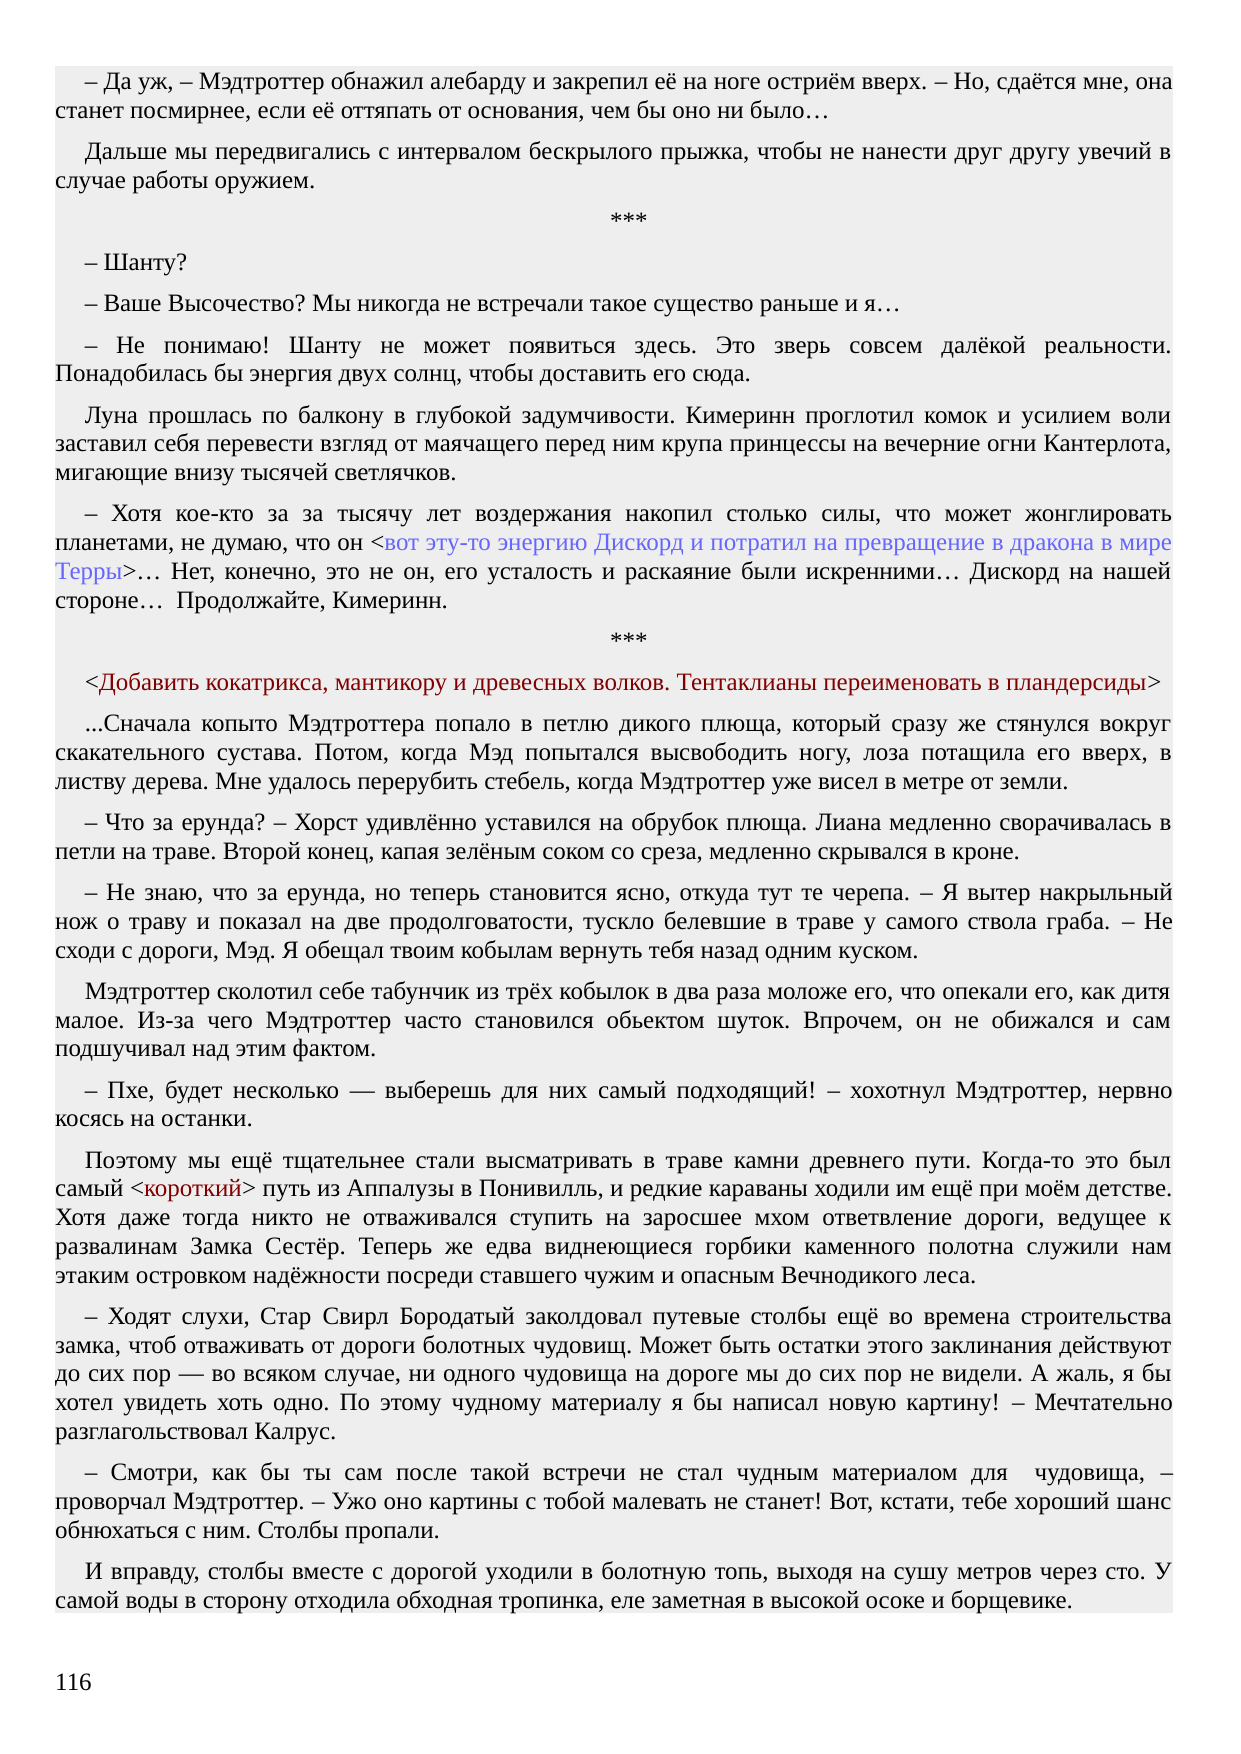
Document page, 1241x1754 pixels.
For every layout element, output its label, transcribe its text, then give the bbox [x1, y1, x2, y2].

text И вправду, столбы вместе с дорогой уходили в болотную топь, выходя на сушу метров через сто. У самой воды в сторону отходила обходная тропинка, еле заметная в высокой осоке и борщевике. [55, 1556, 1173, 1613]
text Луна прошлась по балкону в глубокой задумчивости. Кимеринн проглотил комок и усилием воли заставил себя перевести взгляд от маячащего перед ним крупа принцессы на вечерние огни Кантерлота, мигающие внизу тысячей светлячков. [55, 400, 1173, 486]
text *** [55, 626, 1173, 655]
text – Что за ерунда? – Хорст удивлённо уставился на обрубок плюща. Лиана медленно сворачивалась в петли на траве. Второй конец, капая зелёным соком со среза, медленно скрывался в кроне. [55, 807, 1173, 865]
text Поэтому мы ещё тщательнее стали высматривать в траве камни древнего пути. Когда-то это был самый <короткий> путь из Аппалузы в Понивилль, и редкие караваны ходили им ещё при моём детстве. Хотя даже тогда никто не отваживался ступить на заросшее мхом ответвление дороги, ведущее к развалинам Замка Сестёр. Теперь же едва виднеющиеся горбики каменного полотна служили нам этаким островком надёжности посреди ставшего чужим и опасным Вечнодикого леса. [55, 1145, 1173, 1288]
text – Ходят слухи, Стар Cвирл Бородатый заколдовал путевые столбы ещё во времена строительства замка, чтоб отваживать от дороги болотных чудовищ. Может быть остатки этого заклинания действуют до сих пор — во всяком случае, ни одного чудовища на дороге мы до сих пор не видели. А жаль, я бы хотел увидеть хоть одно. По этому чудному материалу я бы написал новую картину! – Мечтательно разглагольствовал Калрус. [55, 1301, 1173, 1445]
text ...Сначала копыто Мэдтроттера попало в петлю дикого плюща, который сразу же стянулся вокруг скакательного сустава. Потом, когда Мэд попытался высвободить ногу, лоза потащила его вверх, в листву дерева. Мне удалось перерубить стебель, когда Мэдтроттер уже висел в метре от земли. [55, 708, 1173, 795]
text <Добавить кокатрикса, мантикору и древесных волков. Тентаклианы переименовать в пландерсиды> [55, 667, 1173, 696]
text – Смотри, как бы ты сам после такой встречи не стал чудным материалом для чудовища, – проворчал Мэдтроттер. – Ужо оно картины с тобой малевать не станет! Вот, кстати, тебе хороший шанс обнюхаться с ним. Столбы пропали. [55, 1457, 1173, 1543]
text – Не знаю, что за ерунда, но теперь становится ясно, откуда тут те черепа. – Я вытер накрыльный нож о траву и показал на две продолговатости, тускло белевшие в траве у самого ствола граба. – Не сходи с дороги, Мэд. Я обещал твоим кобылам вернуть тебя назад одним куском. [55, 877, 1173, 963]
text – Пхе, будет несколько — выберешь для них самый подходящий! – хохотнул Мэдтроттер, нервно косясь на останки. [55, 1075, 1173, 1132]
text Дальше мы передвигались с интервалом бескрылого прыжка, чтобы не нанести друг другу увечий в случае работы оружием. [55, 136, 1173, 193]
text *** [55, 206, 1173, 235]
text – Ваше Высочество? Мы никогда не встречали такое существо раньше и я… [55, 288, 1173, 317]
text – Шанту? [55, 247, 1173, 276]
text – Хотя кое-кто за за тысячу лет воздержания накопил столько силы, что может жонглировать планетами, не думаю, что он <вот эту-то энергию Дискорд и потратил на превращение в дракона в мире Терры>… Нет, конечно, это не он, его усталость и раскаяние были искренними… Дискорд на нашей стороне… Продолжайте, Кимеринн. [55, 498, 1173, 613]
text – Да уж, – Мэдтроттер обнажил алебарду и закрепил её на ноге остриём вверх. – Но, сдаётся мне, она станет посмирнее, если её оттяпать от основания, чем бы оно ни было… [55, 66, 1173, 123]
text – Не понимаю! Шанту не может появиться здесь. Это зверь совсем далёкой реальности. Понадобилась бы энергия двух солнц, чтобы доставить его сюда. [55, 330, 1173, 387]
text Мэдтроттер сколотил себе табунчик из трёх кобылок в два раза моложе его, что опекали его, как дитя малое. Из-за чего Мэдтроттер часто становился обьектом шуток. Впрочем, он не обижался и сам подшучивал над этим фактом. [55, 976, 1173, 1062]
